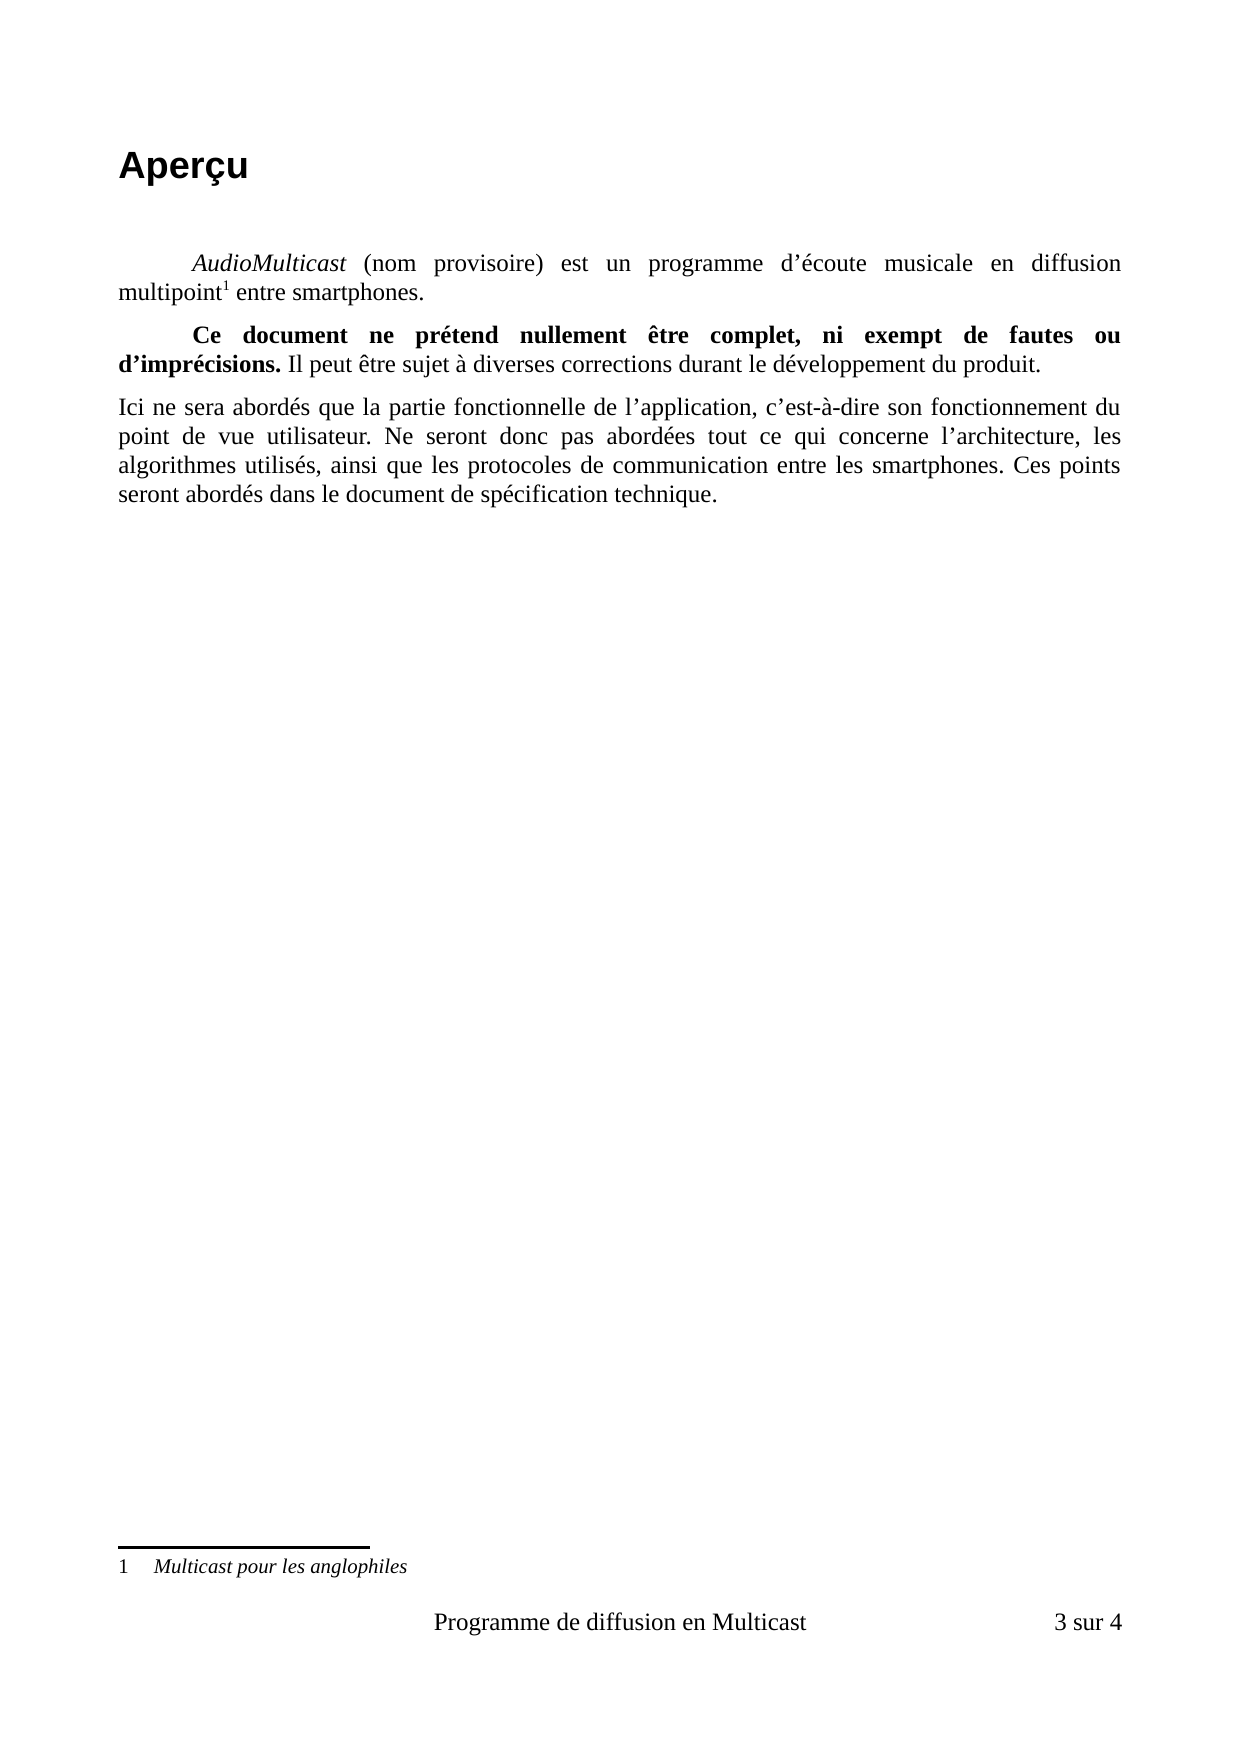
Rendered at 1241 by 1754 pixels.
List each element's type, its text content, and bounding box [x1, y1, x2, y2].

text Ici ne sera abordés que la partie fonctionnelle de l’application, c’est-à-dire son fonctionnement du point de vue utilisateur. Ne seront donc pas abordées tout ce qui concerne l’architecture, les algorithmes utilisés, ainsi que les protocoles de communication entre les smartphones. Ces points seront abordés dans le document de spécification technique. [118, 392, 1122, 507]
text AudioMulticast (nom provisoire) est un programme d’écoute musicale en diffusion multipoint entre smartphones. [118, 248, 1122, 306]
subtitle Aperçu [118, 143, 1122, 187]
text Ce document ne prétend nullement être complet, ni exempt de fautes ou d’imprécisions. Il peut être sujet à diverses corrections durant le développement du produit. [118, 320, 1122, 378]
text Multicast pour les anglophiles [118, 1553, 1122, 1578]
